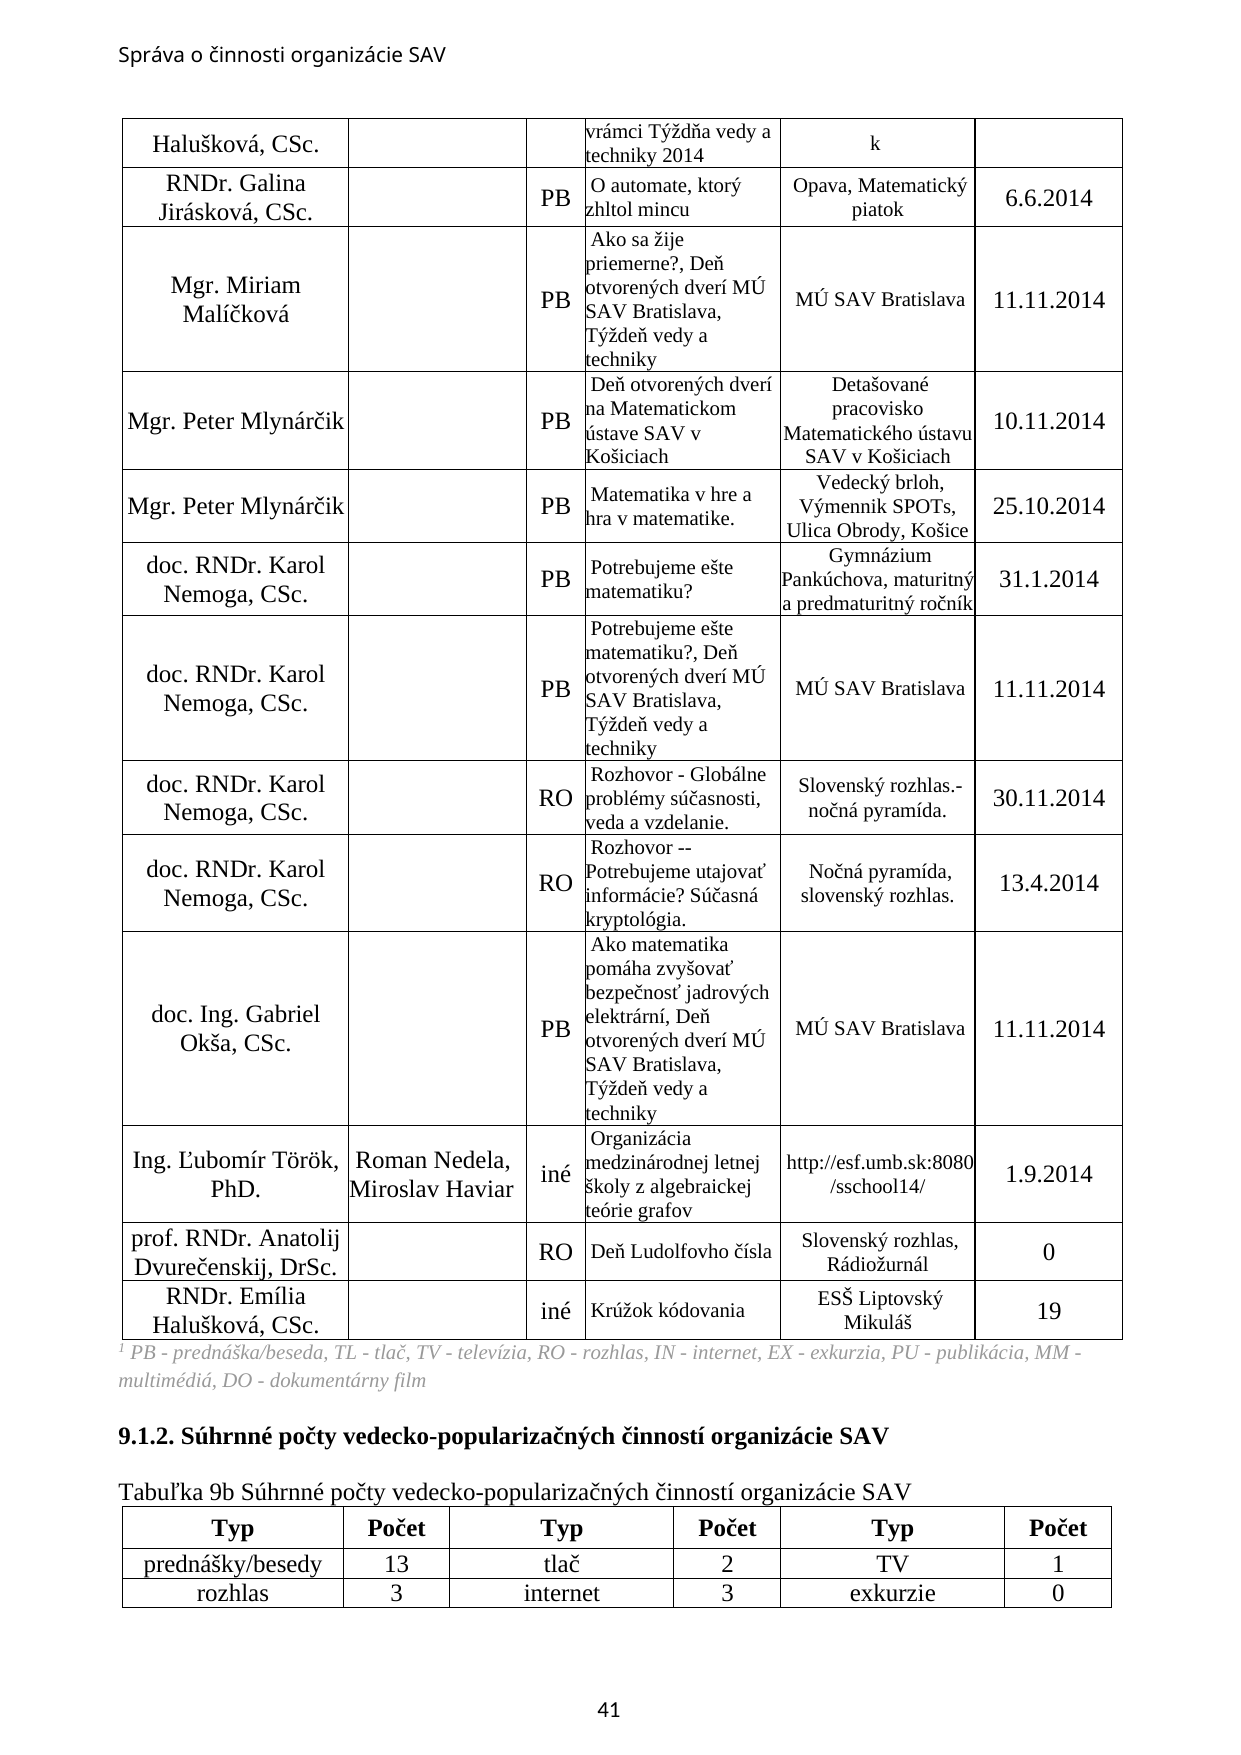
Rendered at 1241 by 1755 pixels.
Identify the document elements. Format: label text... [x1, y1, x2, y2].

table_cell Slovenský rozhlas.- nočná pyramída. [781, 761, 974, 834]
table_cell Deň Ludolfovho čísla [586, 1223, 780, 1280]
table_cell 11.11.2014 [976, 932, 1122, 1124]
table_cell doc. Ing. Gabriel Okša, CSc. [123, 932, 348, 1124]
table_cell TV [781, 1549, 1004, 1577]
table_cell [976, 119, 1122, 167]
table_cell Opava, Matematický piatok [781, 168, 974, 226]
table_cell 11.11.2014 [976, 227, 1122, 371]
table_cell 13 [344, 1549, 449, 1577]
table_cell tlač [450, 1549, 673, 1577]
table_cell vrámci Týždňa vedy a techniky 2014 [586, 119, 780, 167]
table_cell prof. RNDr. Anatolij Dvurečenskij, DrSc. [123, 1223, 348, 1280]
table_cell Potrebujeme ešte matematiku?, Deň otvorených dverí MÚ SAV Bratislava, Týždeň vedy a techniky [586, 616, 780, 760]
table_cell O automate, ktorý zhltol mincu [586, 168, 780, 226]
table_cell doc. RNDr. Karol Nemoga, CSc. [123, 835, 348, 931]
table_cell 3 [344, 1579, 449, 1607]
table_cell Mgr. Peter Mlynárčik [123, 372, 348, 468]
table_cell Matematika v hre a hra v matematike. [586, 470, 780, 542]
text Tabuľka 9b Súhrnné počty vedecko-popularizačných činností organizácie SAV [118, 1477, 1122, 1506]
table_cell Mgr. Miriam Malíčková [123, 227, 348, 371]
table_cell [349, 543, 526, 615]
table_cell 3 [674, 1579, 780, 1607]
table_cell [349, 616, 526, 760]
table_cell iné [527, 1281, 585, 1339]
table_cell [527, 119, 585, 167]
table_cell [349, 1281, 526, 1339]
table_cell Ako sa žije priemerne?, Deň otvorených dverí MÚ SAV Bratislava, Týždeň vedy a techniky [586, 227, 780, 371]
table_cell RNDr. Emília Halušková, CSc. [123, 1281, 348, 1339]
table_cell doc. RNDr. Karol Nemoga, CSc. [123, 616, 348, 760]
table_cell 2 [674, 1549, 780, 1577]
table_cell 1.9.2014 [976, 1126, 1122, 1222]
table_cell MÚ SAV Bratislava [781, 227, 974, 371]
table_cell doc. RNDr. Karol Nemoga, CSc. [123, 761, 348, 834]
table_header Počet [674, 1507, 780, 1548]
table_cell 6.6.2014 [976, 168, 1122, 226]
table_cell [349, 372, 526, 468]
table_cell RO [527, 835, 585, 931]
table_cell MÚ SAV Bratislava [781, 932, 974, 1124]
table_cell PB [527, 470, 585, 542]
text 9.1.2. Súhrnné počty vedecko-popularizačných činností organizácie SAV [118, 1421, 1122, 1477]
table_cell Vedecký brloh, Výmennik SPOTs, Ulica Obrody, Košice [781, 470, 974, 542]
table_cell Deň otvorených dverí na Matematickom ústave SAV v Košiciach [586, 372, 780, 468]
table_cell Rozhovor -- Potrebujeme utajovať informácie? Súčasná kryptológia. [586, 835, 780, 931]
table_cell PB [527, 168, 585, 226]
table_cell rozhlas [123, 1579, 343, 1607]
table_cell Slovenský rozhlas, Rádiožurnál [781, 1223, 974, 1280]
table_cell k [781, 119, 974, 167]
table_cell Organizácia medzinárodnej letnej školy z algebraickej teórie grafov [586, 1126, 780, 1222]
table_cell iné [527, 1126, 585, 1222]
table_cell 13.4.2014 [976, 835, 1122, 931]
table_cell Mgr. Peter Mlynárčik [123, 470, 348, 542]
table_cell [349, 227, 526, 371]
table_cell doc. RNDr. Karol Nemoga, CSc. [123, 543, 348, 615]
table_cell 1 [1005, 1549, 1111, 1577]
table_cell PB [527, 372, 585, 468]
table_cell [349, 932, 526, 1124]
table_cell 30.11.2014 [976, 761, 1122, 834]
table_cell PB [527, 616, 585, 760]
table_cell 25.10.2014 [976, 470, 1122, 542]
table_cell PB [527, 543, 585, 615]
table_cell Potrebujeme ešte matematiku? [586, 543, 780, 615]
table_cell MÚ SAV Bratislava [781, 616, 974, 760]
table_cell Roman Nedela, Miroslav Haviar [349, 1126, 526, 1222]
table_header Počet [344, 1507, 449, 1548]
table_cell Krúžok kódovania [586, 1281, 780, 1339]
table_cell 31.1.2014 [976, 543, 1122, 615]
table_cell prednášky/besedy [123, 1549, 343, 1577]
table_cell 10.11.2014 [976, 372, 1122, 468]
table_cell [349, 1223, 526, 1280]
table_cell RO [527, 761, 585, 834]
table_cell ESŠ Liptovský Mikuláš [781, 1281, 974, 1339]
text 1 PB - prednáška/beseda, TL - tlač, TV - televízia, RO - rozhlas, IN - internet, EX - exkurzia, PU - publikácia, MM - multimédiá, DO - dokumentárny film [118, 1340, 1122, 1421]
table_header Typ [781, 1507, 1004, 1548]
table_cell 11.11.2014 [976, 616, 1122, 760]
table_cell 0 [976, 1223, 1122, 1280]
table_cell [349, 761, 526, 834]
table_header Typ [123, 1507, 343, 1548]
table_cell 19 [976, 1281, 1122, 1339]
table_cell RO [527, 1223, 585, 1280]
table_cell [349, 835, 526, 931]
table_cell PB [527, 932, 585, 1124]
table_cell Ako matematika pomáha zvyšovať bezpečnosť jadrových elektrární, Deň otvorených dverí MÚ SAV Bratislava, Týždeň vedy a techniky [586, 932, 780, 1124]
table_cell PB [527, 227, 585, 371]
table_cell Rozhovor - Globálne problémy súčasnosti, veda a vzdelanie. [586, 761, 780, 834]
table_cell Ing. Ľubomír Török, PhD. [123, 1126, 348, 1222]
table_cell Gymnázium Pankúchova, maturitný a predmaturitný ročník [781, 543, 974, 615]
table_header Typ [450, 1507, 673, 1548]
table_cell Nočná pyramída, slovenský rozhlas. [781, 835, 974, 931]
table_cell [349, 119, 526, 167]
table_cell 0 [1005, 1579, 1111, 1607]
table_cell internet [450, 1579, 673, 1607]
table_cell exkurzie [781, 1579, 1004, 1607]
table_cell http://esf.umb.sk:8080/sschool14/ [781, 1126, 974, 1222]
table_cell Detašované pracovisko Matematického ústavu SAV v Košiciach [781, 372, 974, 468]
table_cell Halušková, CSc. [123, 119, 348, 167]
table_header Počet [1005, 1507, 1111, 1548]
table_cell [349, 168, 526, 226]
table_cell [349, 470, 526, 542]
table_cell RNDr. Galina Jirásková, CSc. [123, 168, 348, 226]
